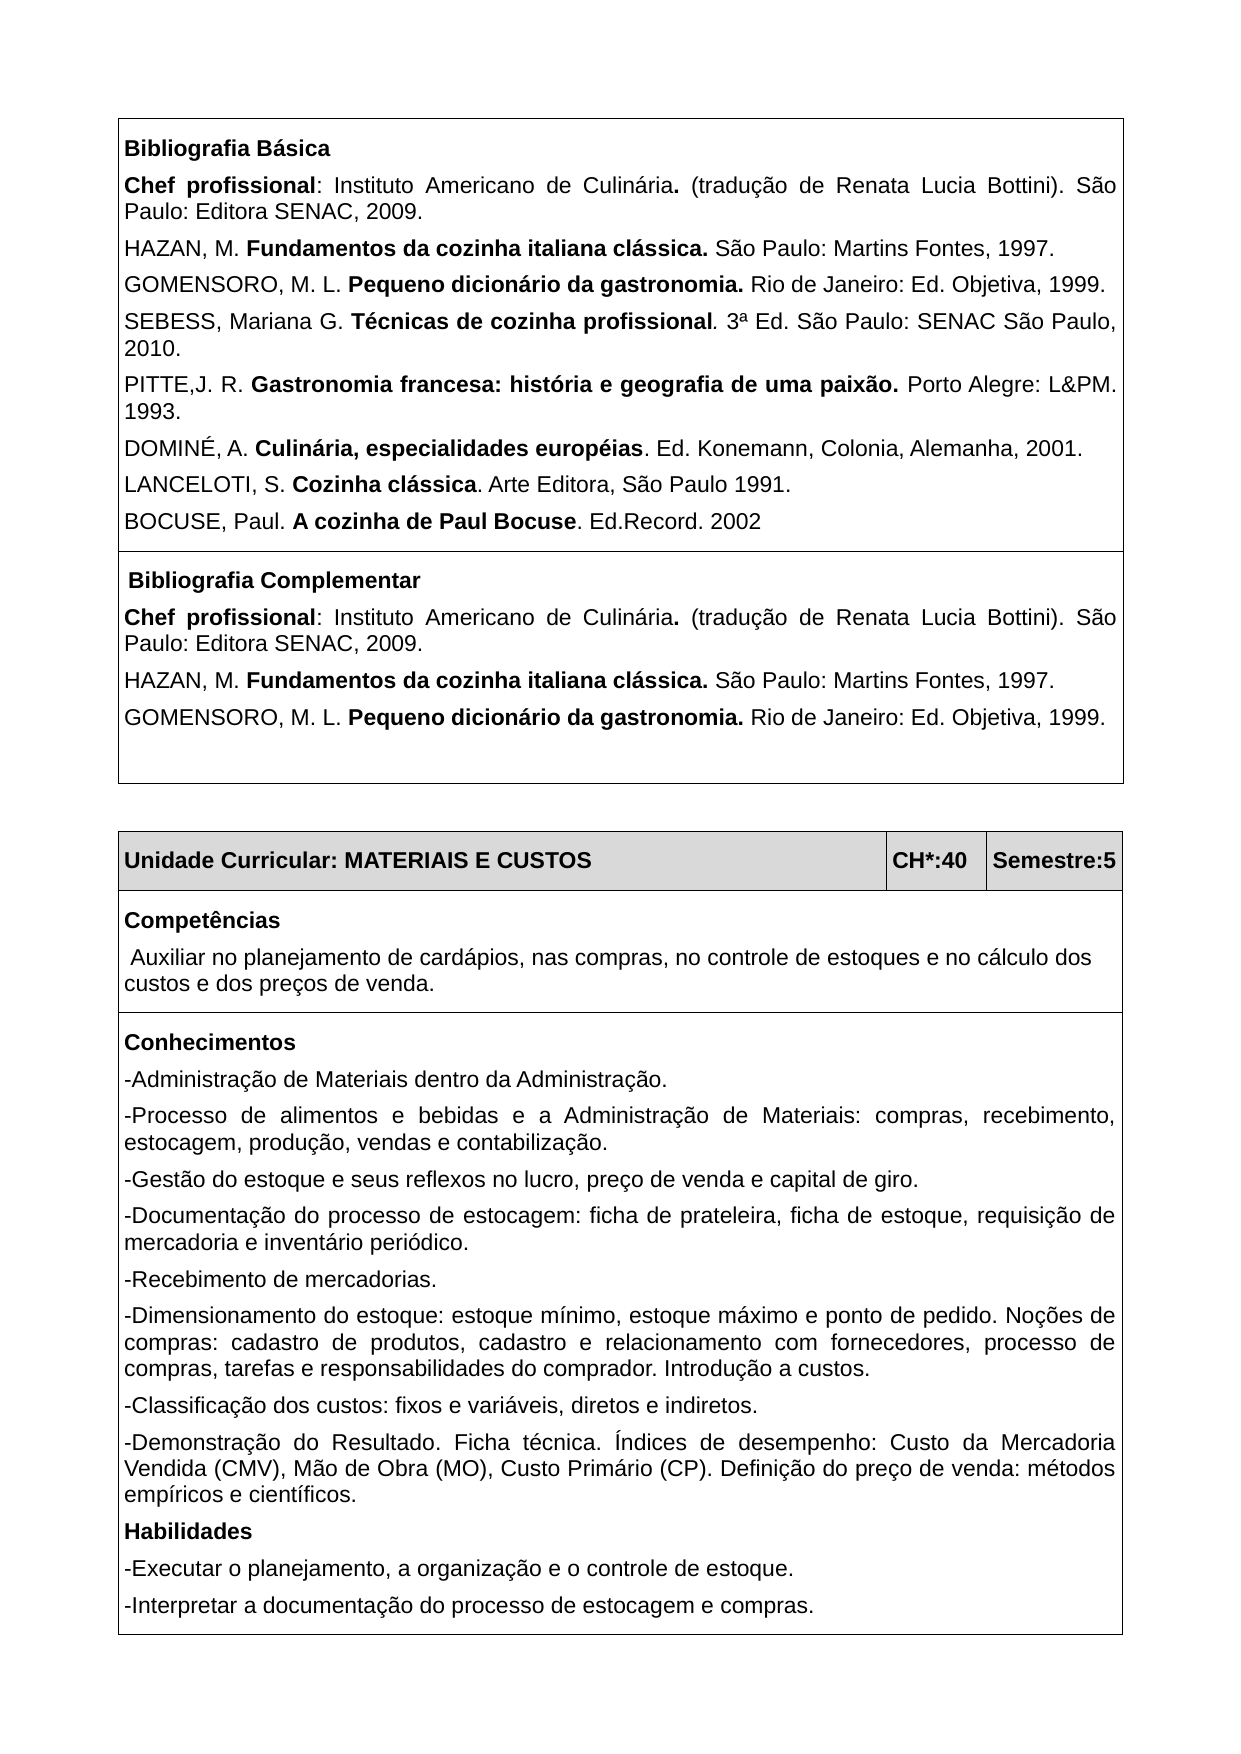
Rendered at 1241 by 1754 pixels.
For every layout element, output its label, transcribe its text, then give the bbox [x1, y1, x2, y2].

table_header Semestre:5 [987, 832, 1122, 890]
table_cell Competências Auxiliar no planejamento de cardápios, nas compras, no controle de estoques e no cálculo dos custos e dos preços de venda. [119, 891, 1122, 1012]
table_cell Conhecimentos -Administração de Materiais dentro da Administração. -Processo de alimentos e bebidas e a Administração de Materiais: compras, recebimento, estocagem, produção, vendas e contabilização. -Gestão do estoque e seus reflexos no lucro, preço de venda e capital de giro. -Documentação do processo de estocagem: ficha de prateleira, ficha de estoque, requisição de mercadoria e inventário periódico. -Recebimento de mercadorias. -Dimensionamento do estoque: estoque mínimo, estoque máximo e ponto de pedido. Noções de compras: cadastro de produtos, cadastro e relacionamento com fornecedores, processo de compras, tarefas e responsabilidades do comprador. Introdução a custos. -Classificação dos custos: fixos e variáveis, diretos e indiretos. -Demonstração do Resultado. Ficha técnica. Índices de desempenho: Custo da Mercadoria Vendida (CMV), Mão de Obra (MO), Custo Primário (CP). Definição do preço de venda: métodos empíricos e científicos. Habilidades -Executar o planejamento, a organização e o controle de estoque. -Interpretar a documentação do processo de estocagem e compras. [119, 1013, 1122, 1634]
table_header CH*:40 [887, 832, 986, 890]
table_cell Bibliografia Básica Chef profissional: Instituto Americano de Culinária. (tradução de Renata Lucia Bottini). São Paulo: Editora SENAC, 2009. HAZAN, M. Fundamentos da cozinha italiana clássica. São Paulo: Martins Fontes, 1997. GOMENSORO, M. L. Pequeno dicionário da gastronomia. Rio de Janeiro: Ed. Objetiva, 1999. SEBESS, Mariana G. Técnicas de cozinha profissional. 3ª Ed. São Paulo: SENAC São Paulo, 2010. PITTE,J. R. Gastronomia francesa: história e geografia de uma paixão. Porto Alegre: L&PM. 1993. DOMINÉ, A. Culinária, especialidades européias. Ed. Konemann, Colonia, Alemanha, 2001. LANCELOTI, S. Cozinha clássica. Arte Editora, São Paulo 1991. BOCUSE, Paul. A cozinha de Paul Bocuse. Ed.Record. 2002 [119, 119, 1123, 551]
table_cell Bibliografia Complementar Chef profissional: Instituto Americano de Culinária. (tradução de Renata Lucia Bottini). São Paulo: Editora SENAC, 2009. HAZAN, M. Fundamentos da cozinha italiana clássica. São Paulo: Martins Fontes, 1997. GOMENSORO, M. L. Pequeno dicionário da gastronomia. Rio de Janeiro: Ed. Objetiva, 1999. [119, 552, 1123, 783]
table_header Unidade Curricular: MATERIAIS E CUSTOS [119, 832, 886, 890]
